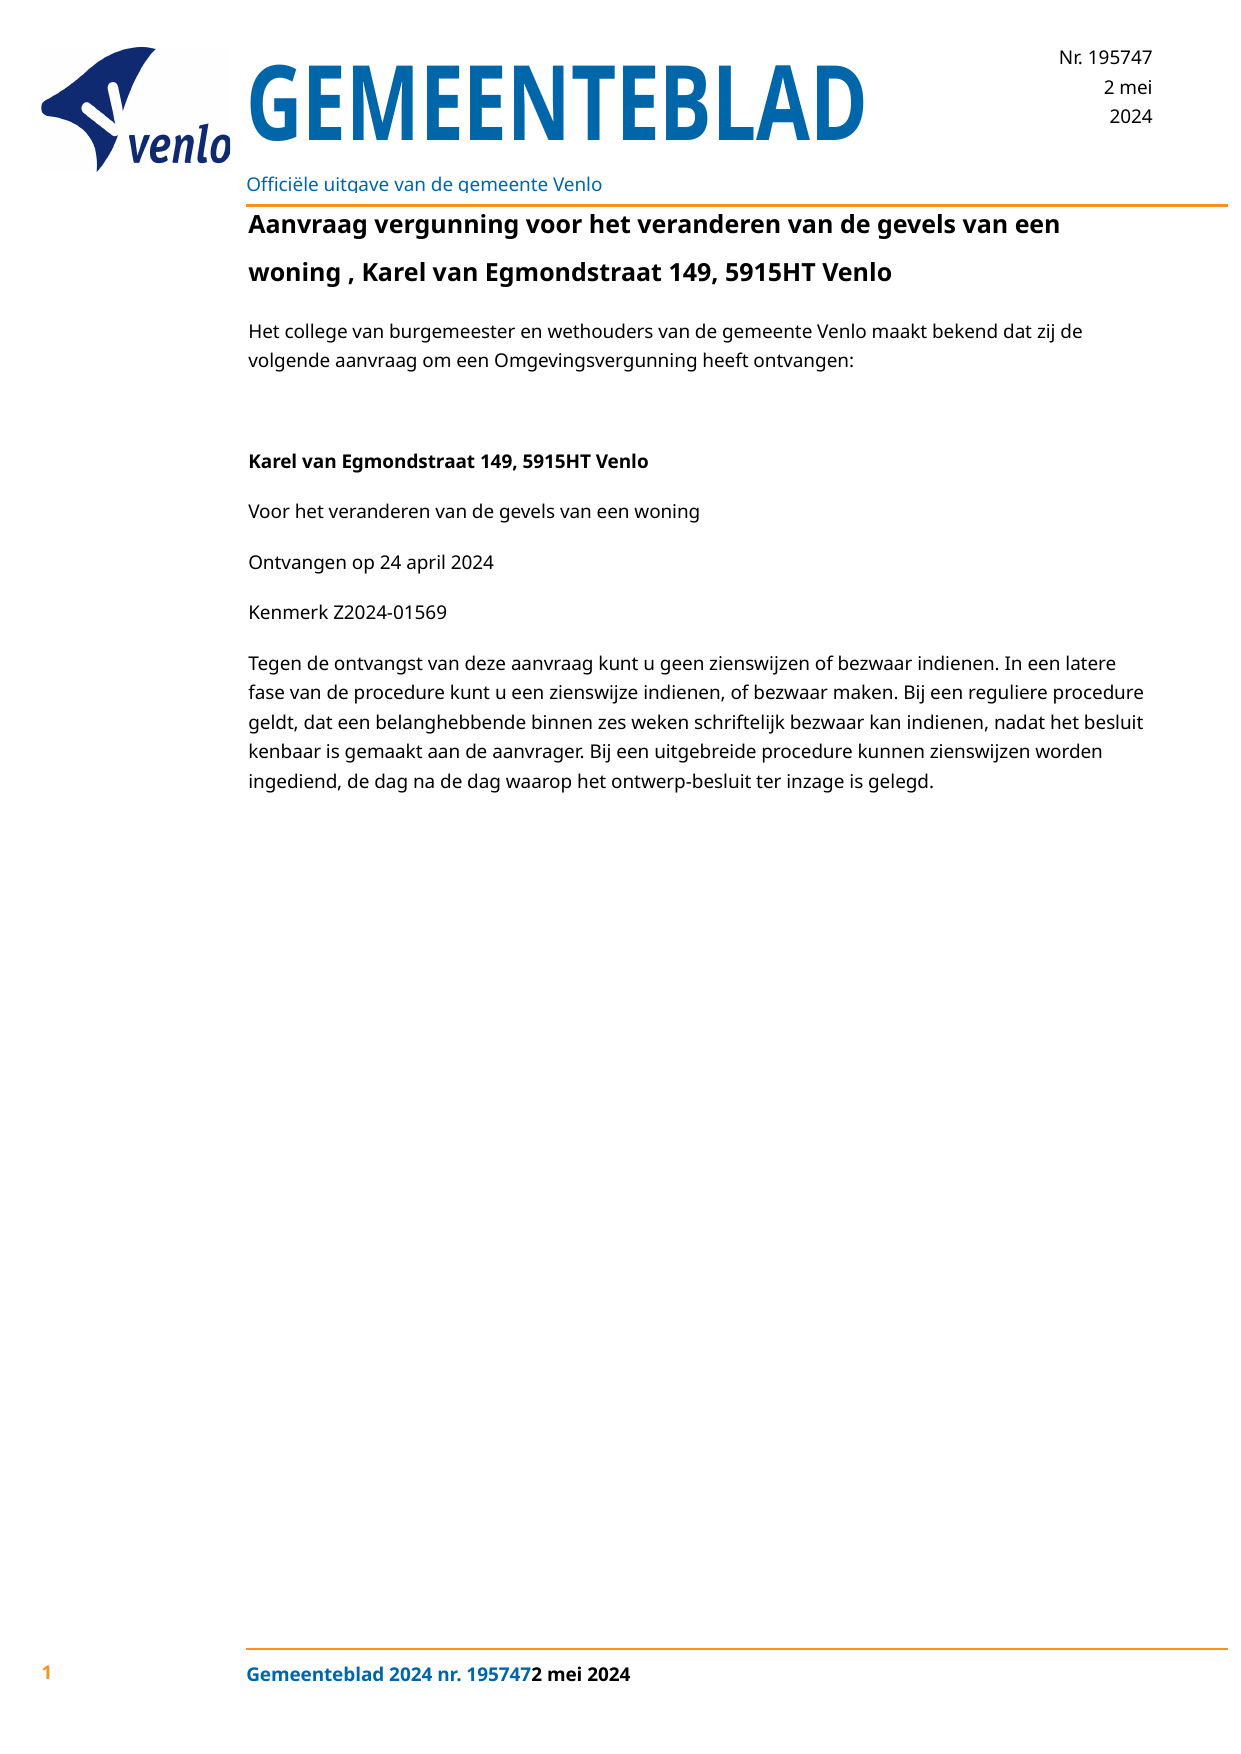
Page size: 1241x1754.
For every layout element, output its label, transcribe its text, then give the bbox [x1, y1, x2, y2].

picture [41, 47, 231, 172]
text Tegen de ontvangst van deze aanvraag kunt u geen zienswijzen of bezwaar indienen. In een latere fase van de procedure kunt u een zienswijze indienen, of bezwaar maken. Bij een reguliere procedure geldt, dat een belanghebbende binnen zes weken schriftelijk bezwaar kan indienen, nadat het besluit kenbaar is gemaakt aan de aanvrager. Bij een uitgebreide procedure kunnen zienswijzen worden ingediend, de dag na de dag waarop het ontwerp-besluit ter inzage is gelegd. [248, 650, 1152, 794]
text Aanvraag vergunning voor het veranderen van de gevels van een woning , Karel van Egmondstraat 149, 5915HT Venlo [248, 207, 1152, 288]
text Het college van burgemeester en wethouders van de gemeente Venlo maakt bekend dat zij de volgende aanvraag om een Omgevingsvergunning heeft ontvangen: [248, 318, 1152, 373]
text Kenmerk Z2024-01569 [248, 599, 1152, 625]
text Ontvangen op 24 april 2024 [248, 549, 1152, 575]
text Voor het veranderen van de gevels van een woning [248, 499, 1152, 524]
text Karel van Egmondstraat 149, 5915HT Venlo [248, 448, 1152, 474]
